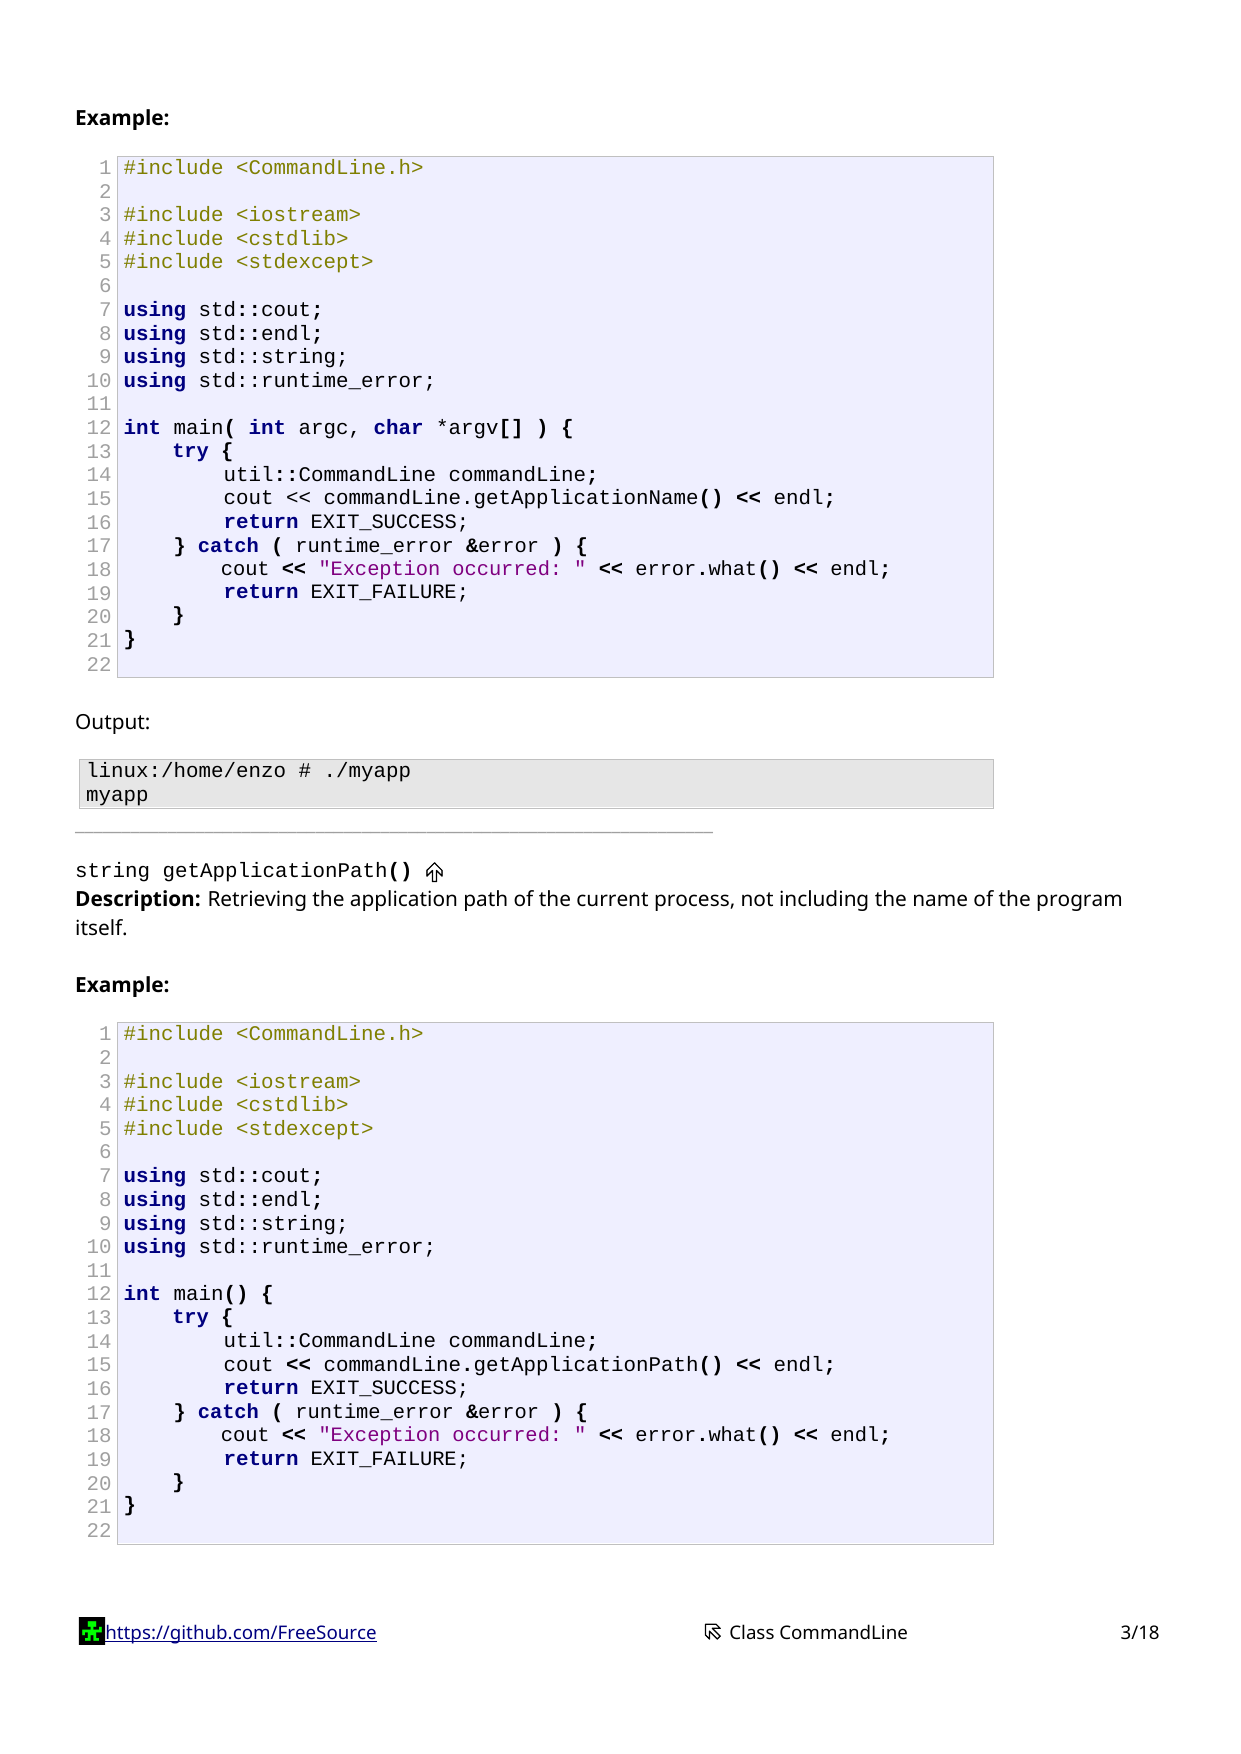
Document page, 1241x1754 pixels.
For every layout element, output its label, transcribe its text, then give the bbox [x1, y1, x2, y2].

table_header linux:/home/enzo # ./myapp myapp [80, 760, 993, 807]
text string getApplicationPath()  [75, 837, 1165, 884]
text _____________________________________________________________________ [75, 808, 1165, 837]
text Example: [75, 103, 1165, 156]
table_header #include <CommandLine.h> #include <iostream> #include <cstdlib> #include <stdexcept> using std::cout; using std::endl; using std::string; using std::runtime_error; int main() { try { util::CommandLine commandLine; cout << commandLine.getApplicationPath() << endl; return EXIT_SUCCESS; } catch ( runtime_error &error ) { cout << "Exception occurred: " << error.what() << endl; return EXIT_FAILURE; } } [118, 1023, 993, 1543]
table_header 1 2 3 4 5 6 7 8 9 10 11 12 13 14 15 16 17 18 19 20 21 22 [80, 1022, 117, 1543]
table_header 1 2 3 4 5 6 7 8 9 10 11 12 13 14 15 16 17 18 19 20 21 22 [80, 156, 117, 677]
text Description: Retrieving the application path of the current process, not including the name of the program itself. [75, 884, 1165, 970]
text Example: [75, 970, 1165, 1022]
table_header #include <CommandLine.h> #include <iostream> #include <cstdlib> #include <stdexcept> using std::cout; using std::endl; using std::string; using std::runtime_error; int main( int argc, char *argv[] ) { try { util::CommandLine commandLine; cout << commandLine.getApplicationName() << endl; return EXIT_SUCCESS; } catch ( runtime_error &error ) { cout << "Exception occurred: " << error.what() << endl; return EXIT_FAILURE; } } [118, 157, 993, 677]
picture [78, 1617, 106, 1645]
text Output: [75, 707, 1165, 735]
